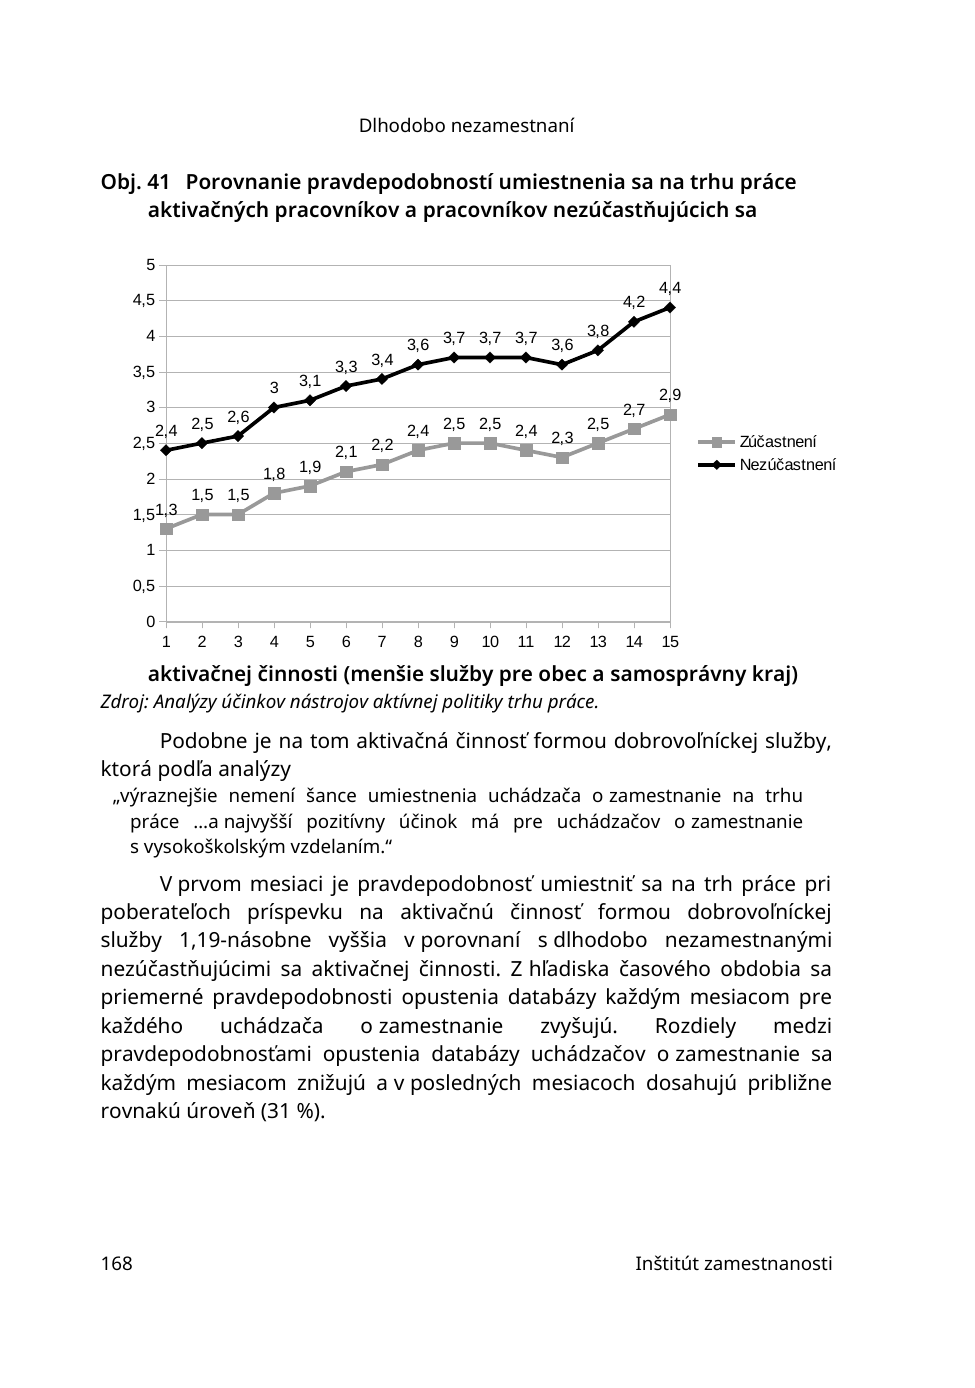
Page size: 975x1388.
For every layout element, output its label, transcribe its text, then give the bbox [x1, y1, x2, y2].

text Podobne je na tom aktivačná činnosť formou dobrovoľníckej služby, ktorá podľa analýzy [100, 726, 833, 783]
text „výraznejšie nemení šance umiestnenia uchádzača o zamestnanie na trhu práce …a najvyšší pozitívny účinok má pre uchádzačov o zamestnanie s vysokoškolským vzdelaním.“ [112, 783, 803, 859]
list Porovnanie pravdepodobností umiestnenia sa na trhu práce aktivačných pracovníkov a pracovníkov nezúčastňujúcich sa aktivačnej činnosti (menšie služby pre obec a samosprávny kraj) [100, 167, 833, 688]
text V prvom mesiaci je pravdepodobnosť umiestniť sa na trh práce pri poberateľoch príspevku na aktivačnú činnosť formou dobrovoľníckej služby 1,19-násobne vyššia v porovnaní s dlhodobo nezamestnanými nezúčastňujúcimi sa aktivačnej činnosti. Z hľadiska časového obdobia sa priemerné pravdepodobnosti opustenia databázy každým mesiacom pre každého uchádzača o zamestnanie zvyšujú. Rozdiely medzi pravdepodobnosťami opustenia databázy uchádzačov o zamestnanie sa každým mesiacom znižujú a v posledných mesiacoch dosahujú približne rovnakú úroveň (31 %). [100, 869, 833, 1125]
text Zdroj: Analýzy účinkov nástrojov aktívnej politiky trhu práce. [100, 688, 833, 713]
